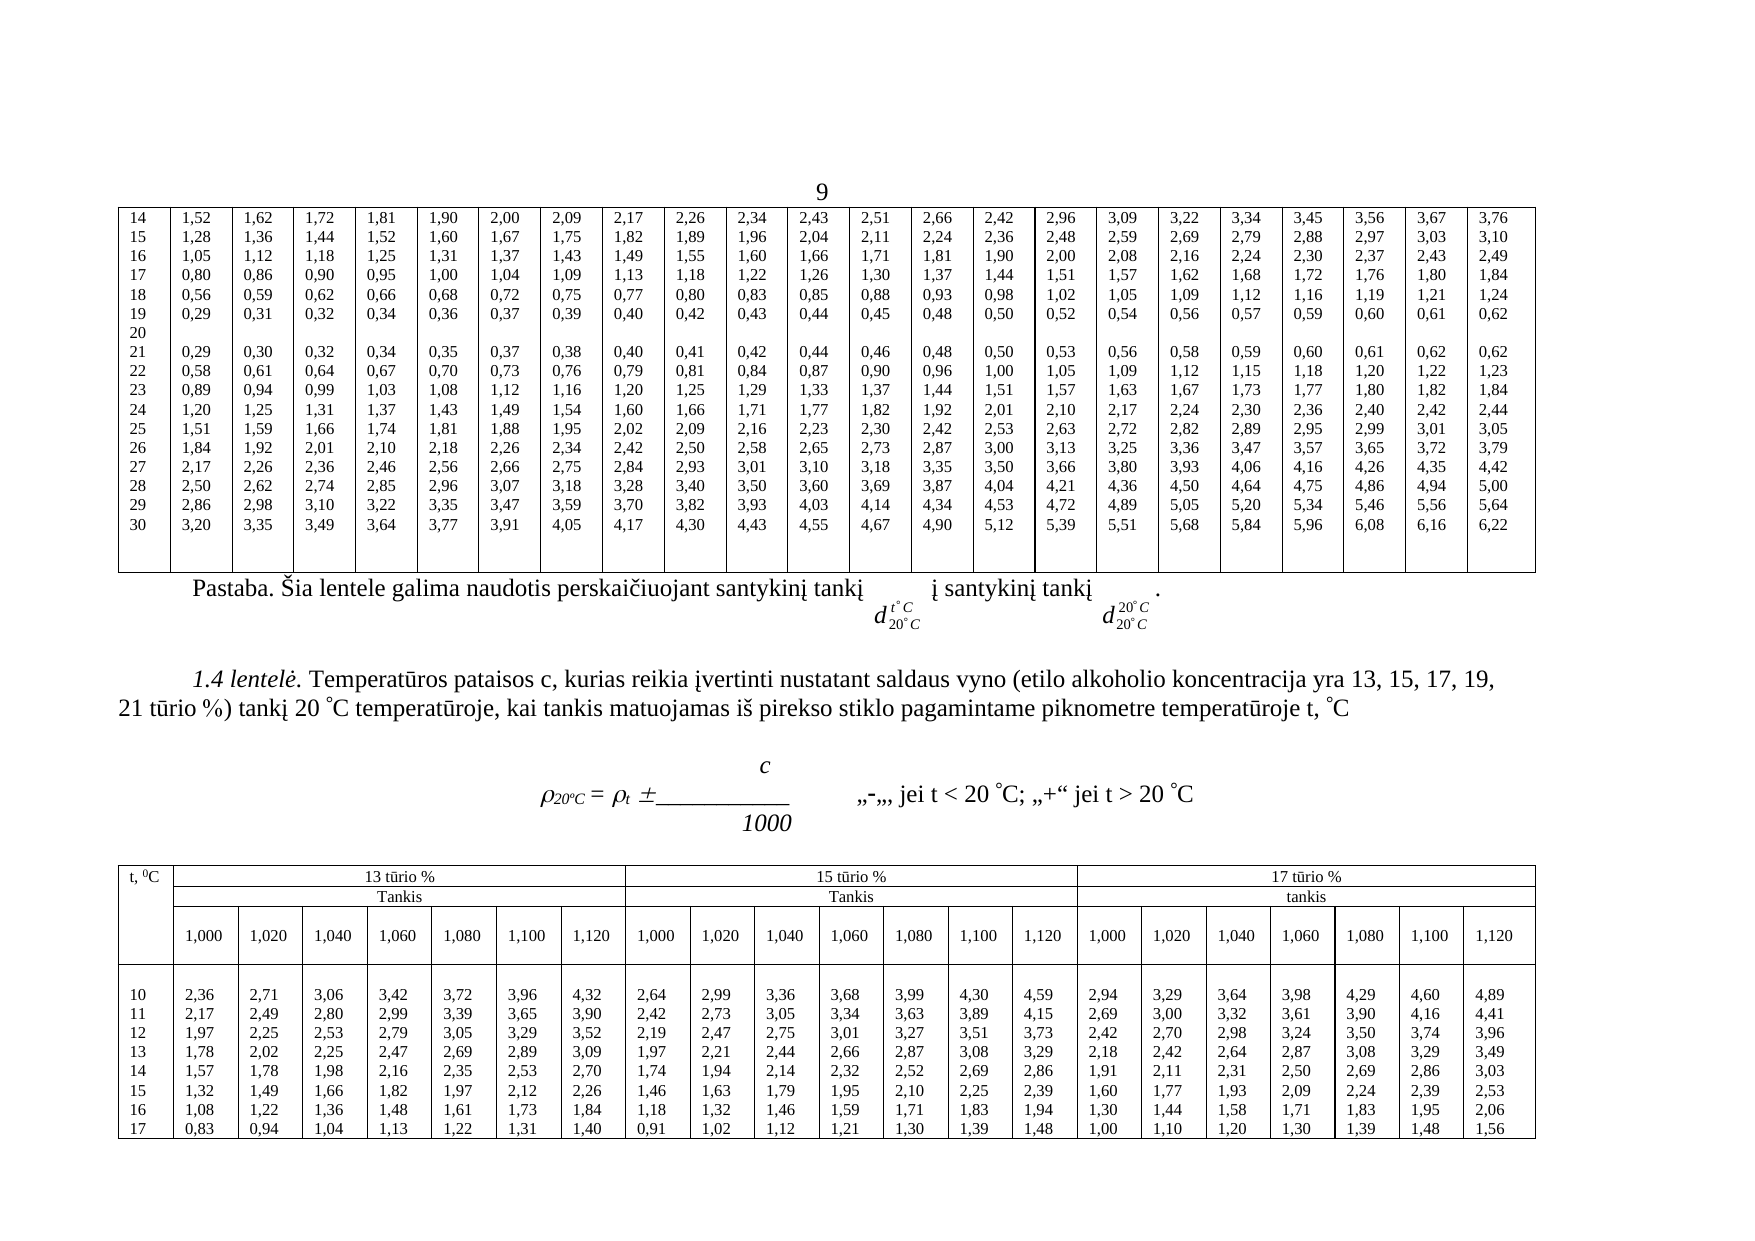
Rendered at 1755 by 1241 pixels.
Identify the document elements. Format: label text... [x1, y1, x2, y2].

table_cell 2,99 2,73 2,47 2,21 1,94 1,63 1,32 1,02 [691, 965, 754, 1138]
table_cell 2,09 1,75 1,43 1,09 0,75 0,39 0,38 0,76 1,16 1,54 1,95 2,34 2,75 3,18 3,59 4,05 [541, 208, 602, 572]
table_cell 1,080 [432, 907, 496, 964]
table_cell 2,17 1,82 1,49 1,13 0,77 0,40 0,40 0,79 1,20 1,60 2,02 2,42 2,84 3,28 3,70 4,17 [603, 208, 664, 572]
table_cell 2,96 2,48 2,00 1,51 1,02 0,52 0,53 1,05 1,57 2,10 2,63 3,13 3,66 4,21 4,72 5,39 [1036, 208, 1096, 572]
text Pastaba. Šia lentele galima naudotis perskaičiuojant santykinį tankį į santykinį tankį . [118, 573, 1526, 635]
table_cell 1,100 [497, 907, 561, 964]
table_cell 3,09 2,59 2,08 1,57 1,05 0,54 0,56 1,09 1,63 2,17 2,72 3,25 3,80 4,36 4,89 5,51 [1097, 208, 1158, 572]
table_cell 4,32 3,90 3,52 3,09 2,70 2,26 1,84 1,40 [562, 965, 625, 1138]
table_cell 1,060 [1271, 907, 1334, 964]
table_cell 3,99 3,63 3,27 2,87 2,52 2,10 1,71 1,30 [884, 965, 948, 1138]
table_cell 3,98 3,61 3,24 2,87 2,50 2,09 1,71 1,30 [1271, 965, 1334, 1138]
table_cell 4,30 3,89 3,51 3,08 2,69 2,25 1,83 1,39 [949, 965, 1012, 1138]
table_cell 2,94 2,69 2,42 2,18 1,91 1,60 1,30 1,00 [1078, 965, 1141, 1138]
text 20ºC = t  „„, jei t < 20 C; „+“ jei t > 20 C [118, 779, 1526, 808]
table_cell 3,29 3,00 2,70 2,42 2,11 1,77 1,44 1,10 [1142, 965, 1206, 1138]
table_cell 1,020 [691, 907, 754, 964]
table_cell 3,42 2,99 2,79 2,47 2,16 1,82 1,48 1,13 [368, 965, 431, 1138]
table_cell 1,000 [626, 907, 690, 964]
table_header t, 0C [119, 866, 173, 964]
table_cell 2,36 2,17 1,97 1,78 1,57 1,32 1,08 0,83 [174, 965, 238, 1138]
table_cell 3,64 3,32 2,98 2,64 2,31 1,93 1,58 1,20 [1207, 965, 1270, 1138]
table_cell 2,34 1,96 1,60 1,22 0,83 0,43 0,42 0,84 1,29 1,71 2,16 2,58 3,01 3,50 3,93 4,43 [727, 208, 787, 572]
table_cell 1,52 1,28 1,05 0,80 0,56 0,29 0,29 0,58 0,89 1,20 1,51 1,84 2,17 2,50 2,86 3,20 [171, 208, 232, 572]
table_cell 3,34 2,79 2,24 1,68 1,12 0,57 0,59 1,15 1,73 2,30 2,89 3,47 4,06 4,64 5,20 5,84 [1221, 208, 1282, 572]
table_cell 10 11 12 13 14 15 16 17 [119, 965, 173, 1138]
table_cell 3,76 3,10 2,49 1,84 1,24 0,62 0,62 1,23 1,84 2,44 3,05 3,79 4,42 5,00 5,64 6,22 [1468, 208, 1535, 572]
table_cell 1,020 [239, 907, 302, 964]
table_cell 2,00 1,67 1,37 1,04 0,72 0,37 0,37 0,73 1,12 1,49 1,88 2,26 2,66 3,07 3,47 3,91 [479, 208, 540, 572]
table_cell 1,020 [1142, 907, 1206, 964]
text 1000 [118, 808, 1526, 837]
table_cell 1,060 [368, 907, 431, 964]
table_cell Tankis [626, 887, 1077, 906]
table_cell 1,000 [1078, 907, 1141, 964]
table_cell 2,64 2,42 2,19 1,97 1,74 1,46 1,18 0,91 [626, 965, 690, 1138]
table_cell 1,040 [1207, 907, 1270, 964]
text c [118, 750, 1526, 779]
table_cell tankis [1078, 887, 1535, 906]
table_cell 3,96 3,65 3,29 2,89 2,53 2,12 1,73 1,31 [497, 965, 561, 1138]
table_cell 2,42 2,36 1,90 1,44 0,98 0,50 0,50 1,00 1,51 2,01 2,53 3,00 3,50 4,04 4,53 5,12 [974, 208, 1034, 572]
table_cell 2,66 2,24 1,81 1,37 0,93 0,48 0,48 0,96 1,44 1,92 2,42 2,87 3,35 3,87 4,34 4,90 [912, 208, 973, 572]
table_cell 3,72 3,39 3,05 2,69 2,35 1,97 1,61 1,22 [432, 965, 496, 1138]
table_cell 14 15 16 17 18 19 20 21 22 23 24 25 26 27 28 29 30 [119, 208, 170, 572]
table_cell 4,89 4,41 3,96 3,49 3,03 2,53 2,06 1,56 [1464, 965, 1535, 1138]
table_header 17 tūrio % [1078, 866, 1535, 886]
table_cell 1,120 [1013, 907, 1077, 964]
table_cell 3,45 2,88 2,30 1,72 1,16 0,59 0,60 1,18 1,77 2,36 2,95 3,57 4,16 4,75 5,34 5,96 [1283, 208, 1343, 572]
table_cell 1,080 [884, 907, 948, 964]
table_cell 4,59 4,15 3,73 3,29 2,86 2,39 1,94 1,48 [1013, 965, 1077, 1138]
table_cell 2,26 1,89 1,55 1,18 0,80 0,42 0,41 0,81 1,25 1,66 2,09 2,50 2,93 3,40 3,82 4,30 [665, 208, 726, 572]
table_cell 3,22 2,69 2,16 1,62 1,09 0,56 0,58 1,12 1,67 2,24 2,82 3,36 3,93 4,50 5,05 5,68 [1159, 208, 1220, 572]
table_cell 2,43 2,04 1,66 1,26 0,85 0,44 0,44 0,87 1,33 1,77 2,23 2,65 3,10 3,60 4,03 4,55 [788, 208, 849, 572]
table_cell 1,72 1,44 1,18 0,90 0,62 0,32 0,32 0,64 0,99 1,31 1,66 2,01 2,36 2,74 3,10 3,49 [294, 208, 355, 572]
table_header 13 tūrio % [174, 866, 625, 886]
table_cell 2,71 2,49 2,25 2,02 1,78 1,49 1,22 0,94 [239, 965, 302, 1138]
table_cell 1,060 [820, 907, 883, 964]
table_cell 1,040 [755, 907, 819, 964]
table_cell Tankis [174, 887, 625, 906]
table_cell 1,080 [1336, 907, 1399, 964]
table_cell 1,100 [1400, 907, 1463, 964]
table_cell 4,60 4,16 3,74 3,29 2,86 2,39 1,95 1,48 [1400, 965, 1463, 1138]
table_cell 2,51 2,11 1,71 1,30 0,88 0,45 0,46 0,90 1,37 1,82 2,30 2,73 3,18 3,69 4,14 4,67 [850, 208, 911, 572]
table_cell 4,29 3,90 3,50 3,08 2,69 2,24 1,83 1,39 [1336, 965, 1399, 1138]
table_cell 1,120 [1464, 907, 1535, 964]
table_cell 1,100 [949, 907, 1012, 964]
table_header 15 tūrio % [626, 866, 1077, 886]
table_cell 1,040 [303, 907, 367, 964]
table_cell 3,06 2,80 2,53 2,25 1,98 1,66 1,36 1,04 [303, 965, 367, 1138]
text 1.4 lentelė. Temperatūros pataisos c, kurias reikia įvertinti nustatant saldaus vyno (etilo alkoholio koncentracija yra 13, 15, 17, 19, 21 tūrio ) tankį 20 C temperatūroje, kai tankis matuojamas iš pirekso stiklo pagamintame piknometre temperatūroje t, C [118, 664, 1526, 722]
table_cell 3,56 2,97 2,37 1,76 1,19 0,60 0,61 1,20 1,80 2,40 2,99 3,65 4,26 4,86 5,46 6,08 [1344, 208, 1405, 572]
table_cell 1,62 1,36 1,12 0,86 0,59 0,31 0,30 0,61 0,94 1,25 1,59 1,92 2,26 2,62 2,98 3,35 [233, 208, 293, 572]
table_cell 1,90 1,60 1,31 1,00 0,68 0,36 0,35 0,70 1,08 1,43 1,81 2,18 2,56 2,96 3,35 3,77 [418, 208, 478, 572]
table_cell 1,000 [174, 907, 238, 964]
table_cell 3,67 3,03 2,43 1,80 1,21 0,61 0,62 1,22 1,82 2,42 3,01 3,72 4,35 4,94 5,56 6,16 [1406, 208, 1467, 572]
table_cell 1,81 1,52 1,25 0,95 0,66 0,34 0,34 0,67 1,03 1,37 1,74 2,10 2,46 2,85 3,22 3,64 [356, 208, 417, 572]
table_cell 3,36 3,05 2,75 2,44 2,14 1,79 1,46 1,12 [755, 965, 819, 1138]
table_cell 3,68 3,34 3,01 2,66 2,32 1,95 1,59 1,21 [820, 965, 883, 1138]
table_cell 1,120 [562, 907, 625, 964]
